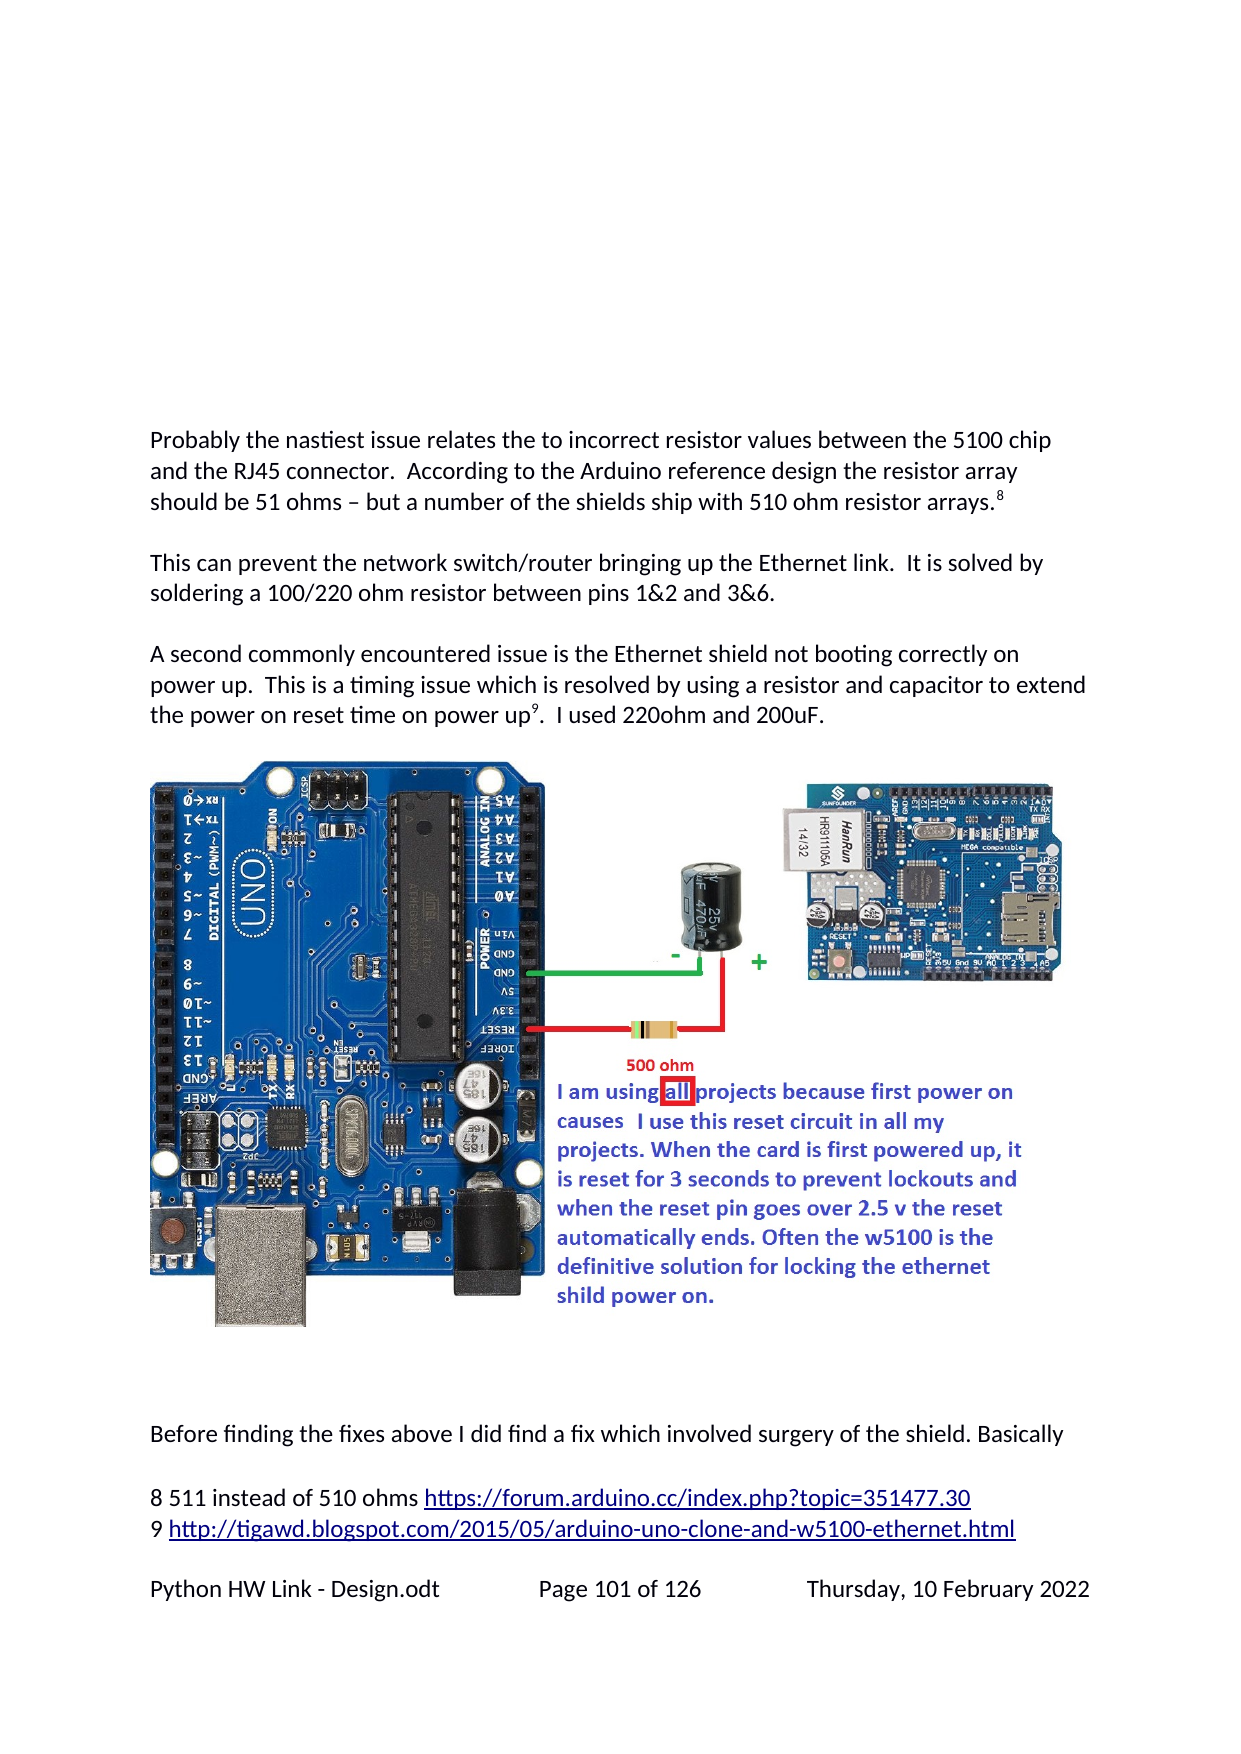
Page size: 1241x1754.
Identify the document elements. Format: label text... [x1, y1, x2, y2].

text Before finding the fixes above I did find a fix which involved surgery of the shield. Basically [150, 1418, 1090, 1448]
text http://tigawd.blogspot.com/2015/05/arduino-uno-clone-and-w5100-ethernet.html [150, 1513, 1090, 1543]
text Probably the nastiest issue relates the to incorrect resistor values between the 5100 chip and the RJ45 connector. According to the Arduino reference design the resistor array should be 51 ohms – but a number of the shields ship with 510 ohm resistor arrays. [150, 425, 1090, 516]
text This can prevent the network switch/router bringing up the Ethernet link. It is solved by soldering a 100/220 ohm resistor between pins 1&2 and 3&6. [150, 547, 1090, 608]
text A second commonly encountered issue is the Ethernet shield not booting correctly on power up. This is a timing issue which is resolved by using a resistor and capacitor to extend the power on reset time on power up. I used 220ohm and 200uF. [150, 638, 1090, 730]
text 511 instead of 510 ohms https://forum.arduino.cc/index.php?topic=351477.30 [150, 1482, 1090, 1513]
picture [150, 760, 1091, 1327]
